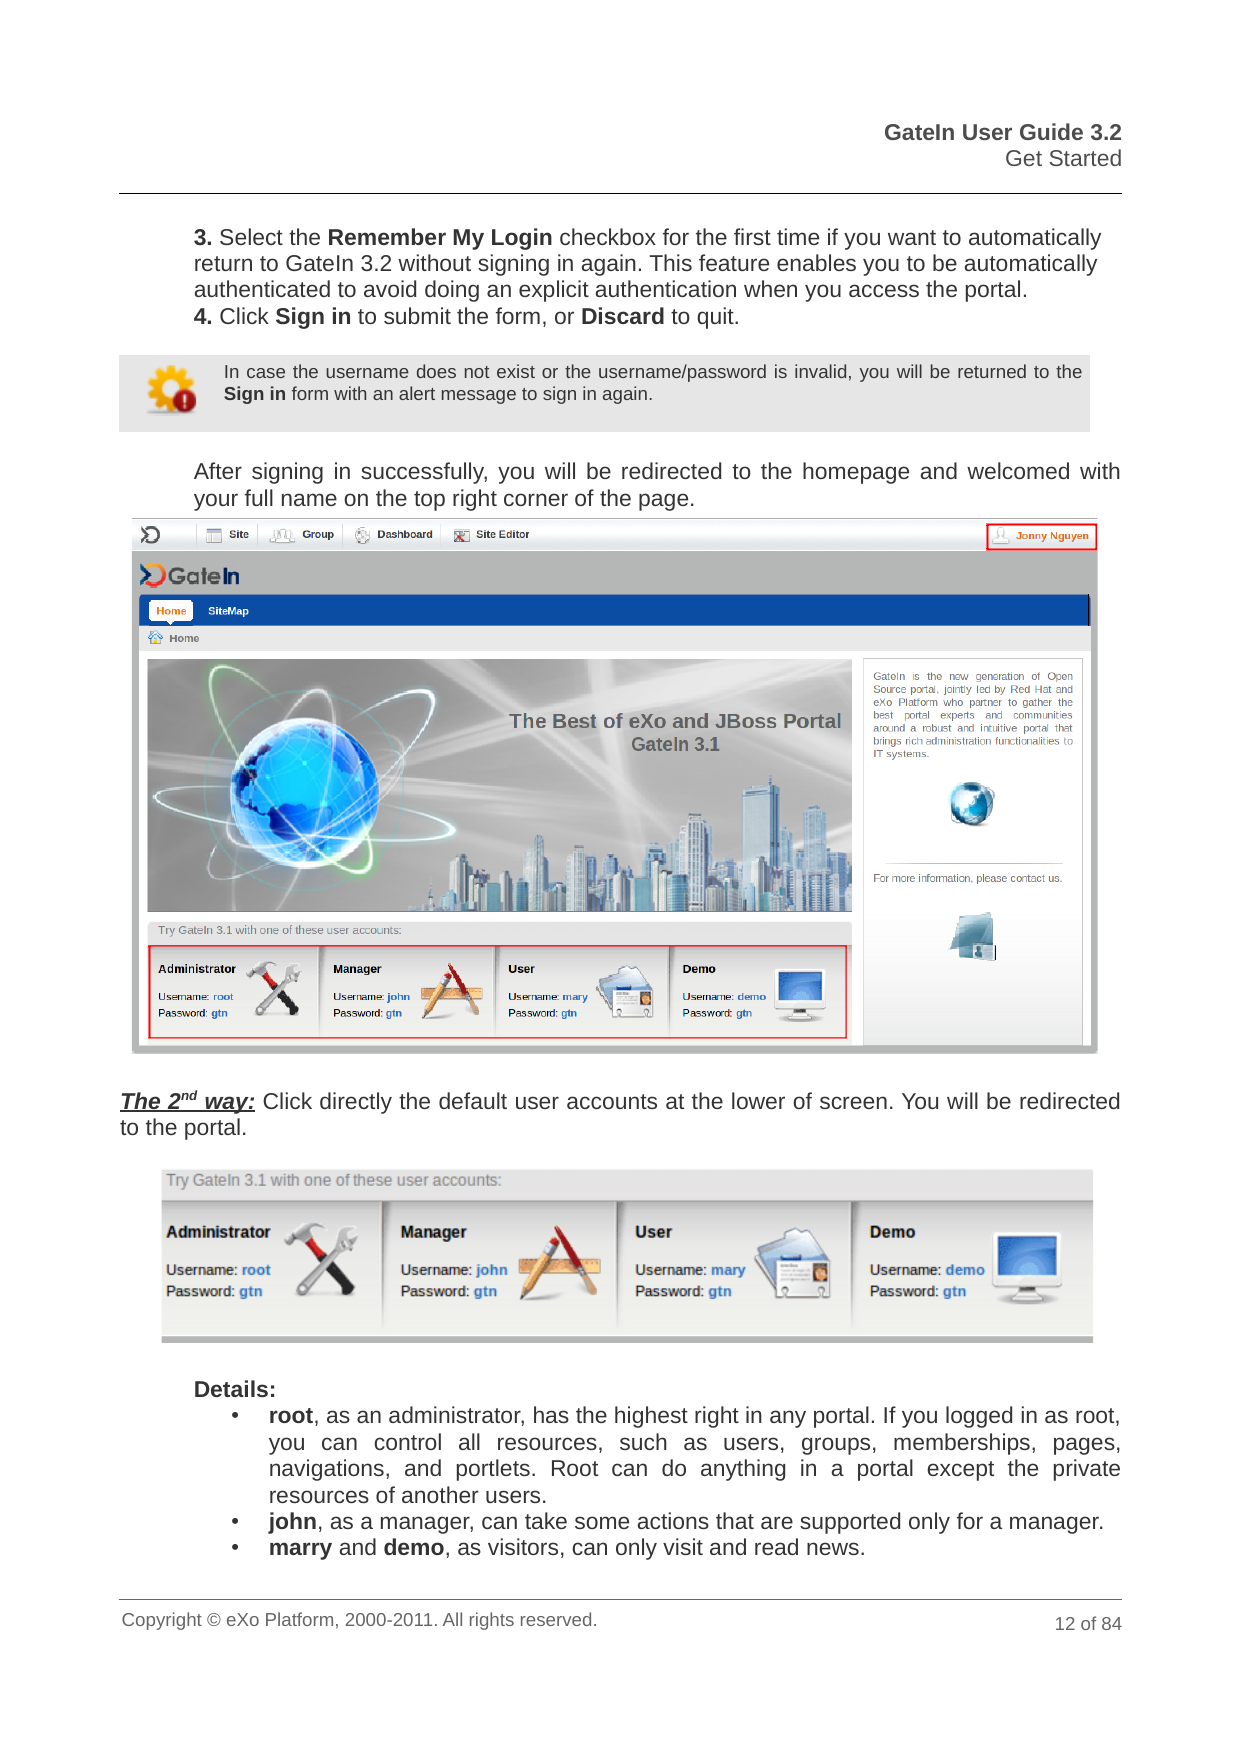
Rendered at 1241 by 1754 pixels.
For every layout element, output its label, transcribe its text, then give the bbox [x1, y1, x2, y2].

table_header In case the username does not exist or the username/password is invalid, you will be returned to the Sign in form with an alert message to sign in again. [217, 355, 1090, 432]
list john, as a manager, can take some actions that are supported only for a manager. [231, 1508, 1122, 1534]
list After signing in successfully, you will be redirected to the homepage and welcomed with your full name on the top right corner of the page. [156, 458, 1122, 511]
list 3. Select the Remember My Login checkbox for the first time if you want to automatically return to GateIn 3.2 without signing in again. This feature enables you to be automatically authenticated to avoid doing an explicit authentication when you access the portal. [156, 223, 1122, 303]
list The 2nd way: Click directly the default user accounts at the lower of screen. You will be redirected to the portal. [82, 1088, 1122, 1140]
list Details: [156, 1376, 1122, 1402]
picture [146, 365, 197, 416]
table_header [119, 355, 217, 432]
list 4. Click Sign in to submit the form, or Discard to quit. [156, 303, 1122, 329]
picture [131, 518, 1098, 1054]
list marry and demo, as visitors, can only visit and read news. [231, 1534, 1122, 1561]
picture [161, 1166, 1094, 1343]
list root, as an administrator, has the highest right in any portal. If you logged in as root, you can control all resources, such as users, groups, memberships, pages, navigations, and portlets. Root can do anything in a portal except the private resources of another users. [231, 1402, 1122, 1508]
